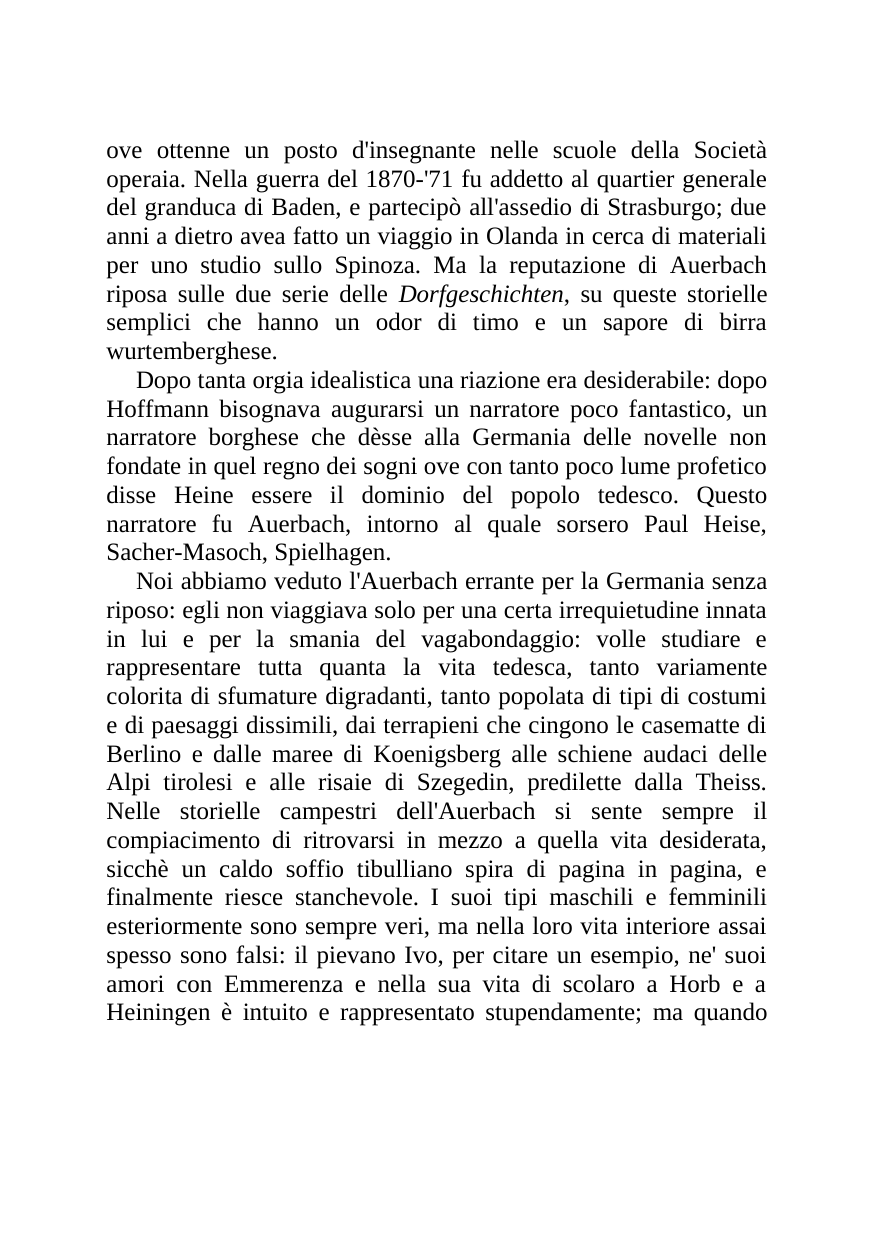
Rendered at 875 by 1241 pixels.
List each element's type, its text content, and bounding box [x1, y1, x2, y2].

text ove ottenne un posto d'insegnante nelle scuole della Società operaia. Nella guerra del 1870-'71 fu addetto al quartier generale del granduca di Baden, e partecipò all'assedio di Strasburgo; due anni a dietro avea fatto un viaggio in Olanda in cerca di materiali per uno studio sullo Spinoza. Ma la reputazione di Auerbach riposa sulle due serie delle Dorfgeschichten, su queste storielle semplici che hanno un odor di timo e un sapore di birra wurtemberghese. [106, 135, 768, 365]
text Noi abbiamo veduto l'Auerbach errante per la Germania senza riposo: egli non viaggiava solo per una certa irrequietudine innata in lui e per la smania del vagabondaggio: volle studiare e rappresentare tutta quanta la vita tedesca, tanto variamente colorita di sfumature digradanti, tanto popolata di tipi di costumi e di paesaggi dissimili, dai terrapieni che cingono le casematte di Berlino e dalle maree di Koenigsberg alle schiene audaci delle Alpi tirolesi e alle risaie di Szegedin, predilette dalla Theiss. Nelle storielle campestri dell'Auerbach si sente sempre il compiacimento di ritrovarsi in mezzo a quella vita desiderata, sicchè un caldo soffio tibulliano spira di pagina in pagina, e finalmente riesce stanchevole. I suoi tipi maschili e femminili esteriormente sono sempre veri, ma nella loro vita interiore assai spesso sono falsi: il pievano Ivo, per citare un esempio, ne' suoi amori con Emmerenza e nella sua vita di scolaro a Horb e a Heiningen è intuito e rappresentato stupendamente; ma quando [106, 566, 768, 1026]
text Dopo tanta orgia idealistica una riazione era desiderabile: dopo Hoffmann bisognava augurarsi un narratore poco fantastico, un narratore borghese che dèsse alla Germania delle novelle non fondate in quel regno dei sogni ove con tanto poco lume profetico disse Heine essere il dominio del popolo tedesco. Questo narratore fu Auerbach, intorno al quale sorsero Paul Heise, Sacher-Masoch, Spielhagen. [106, 365, 768, 566]
